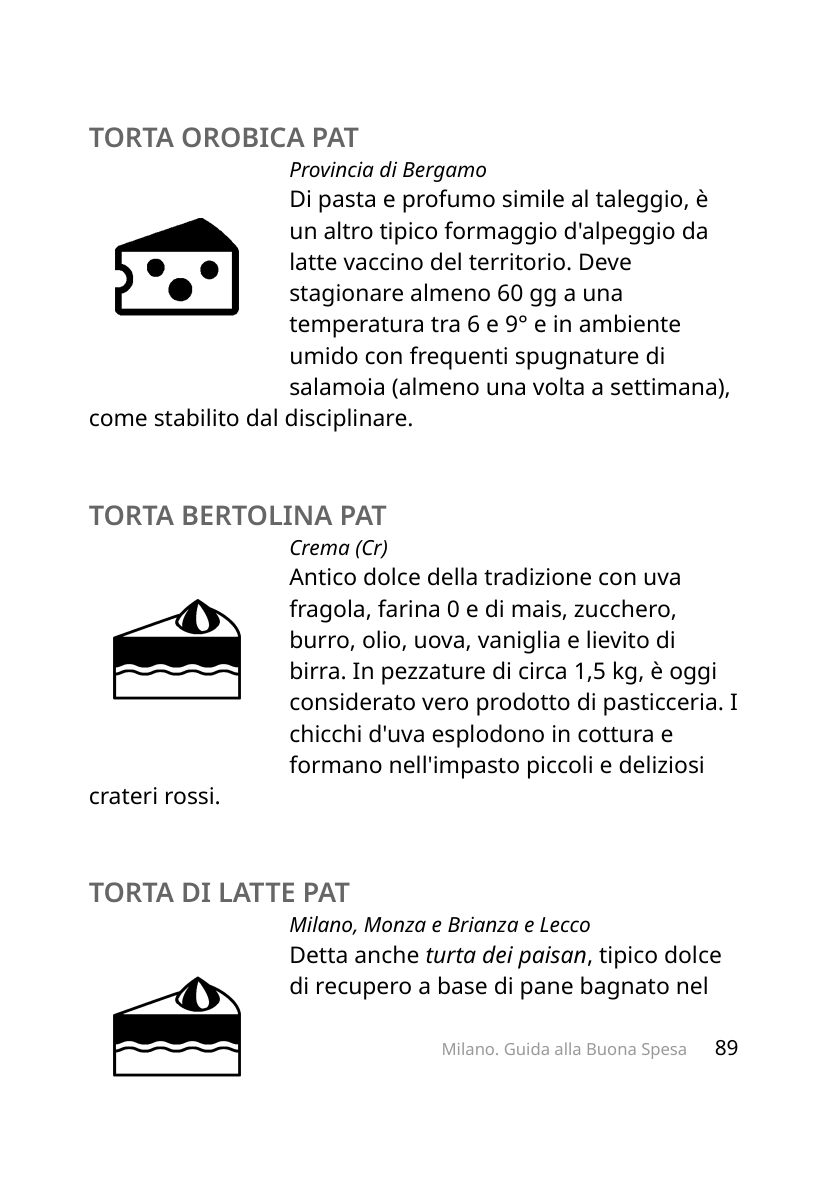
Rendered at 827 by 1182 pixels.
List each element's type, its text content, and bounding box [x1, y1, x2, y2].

picture [88, 184, 266, 362]
text Detta anche turta dei paisan, tipico dolce di recupero a base di pane bagnato nel [88, 939, 738, 1002]
text Di pasta e profumo simile al taleggio, è un altro tipico formaggio d'alpeggio da latte vaccino del territorio. Deve stagionare almeno 60 gg a una temperatura tra 6 e 9° e in ambiente umido con frequenti spugnature di salamoia (almeno una volta a settimana), come stabilito dal disciplinare. [88, 183, 738, 433]
subtitle Crema (Cr) [88, 533, 738, 561]
picture [88, 562, 266, 740]
title Torta di latte PAT [88, 874, 738, 911]
subtitle Provincia di Bergamo [88, 155, 738, 183]
text Antico dolce della tradizione con uva fragola, farina 0 e di mais, zucchero, burro, olio, uova, vaniglia e lievito di birra. In pezzature di circa 1,5 kg, è oggi considerato vero prodotto di pasticceria. I chicchi d'uva esplodono in cottura e formano nell'impasto piccoli e deliziosi crateri rossi. [88, 561, 738, 811]
title Torta Bertolina PAT [88, 496, 738, 533]
picture [88, 940, 266, 1117]
subtitle Milano, Monza e Brianza e Lecco [88, 911, 738, 939]
title Torta orobica PAT [88, 118, 738, 155]
